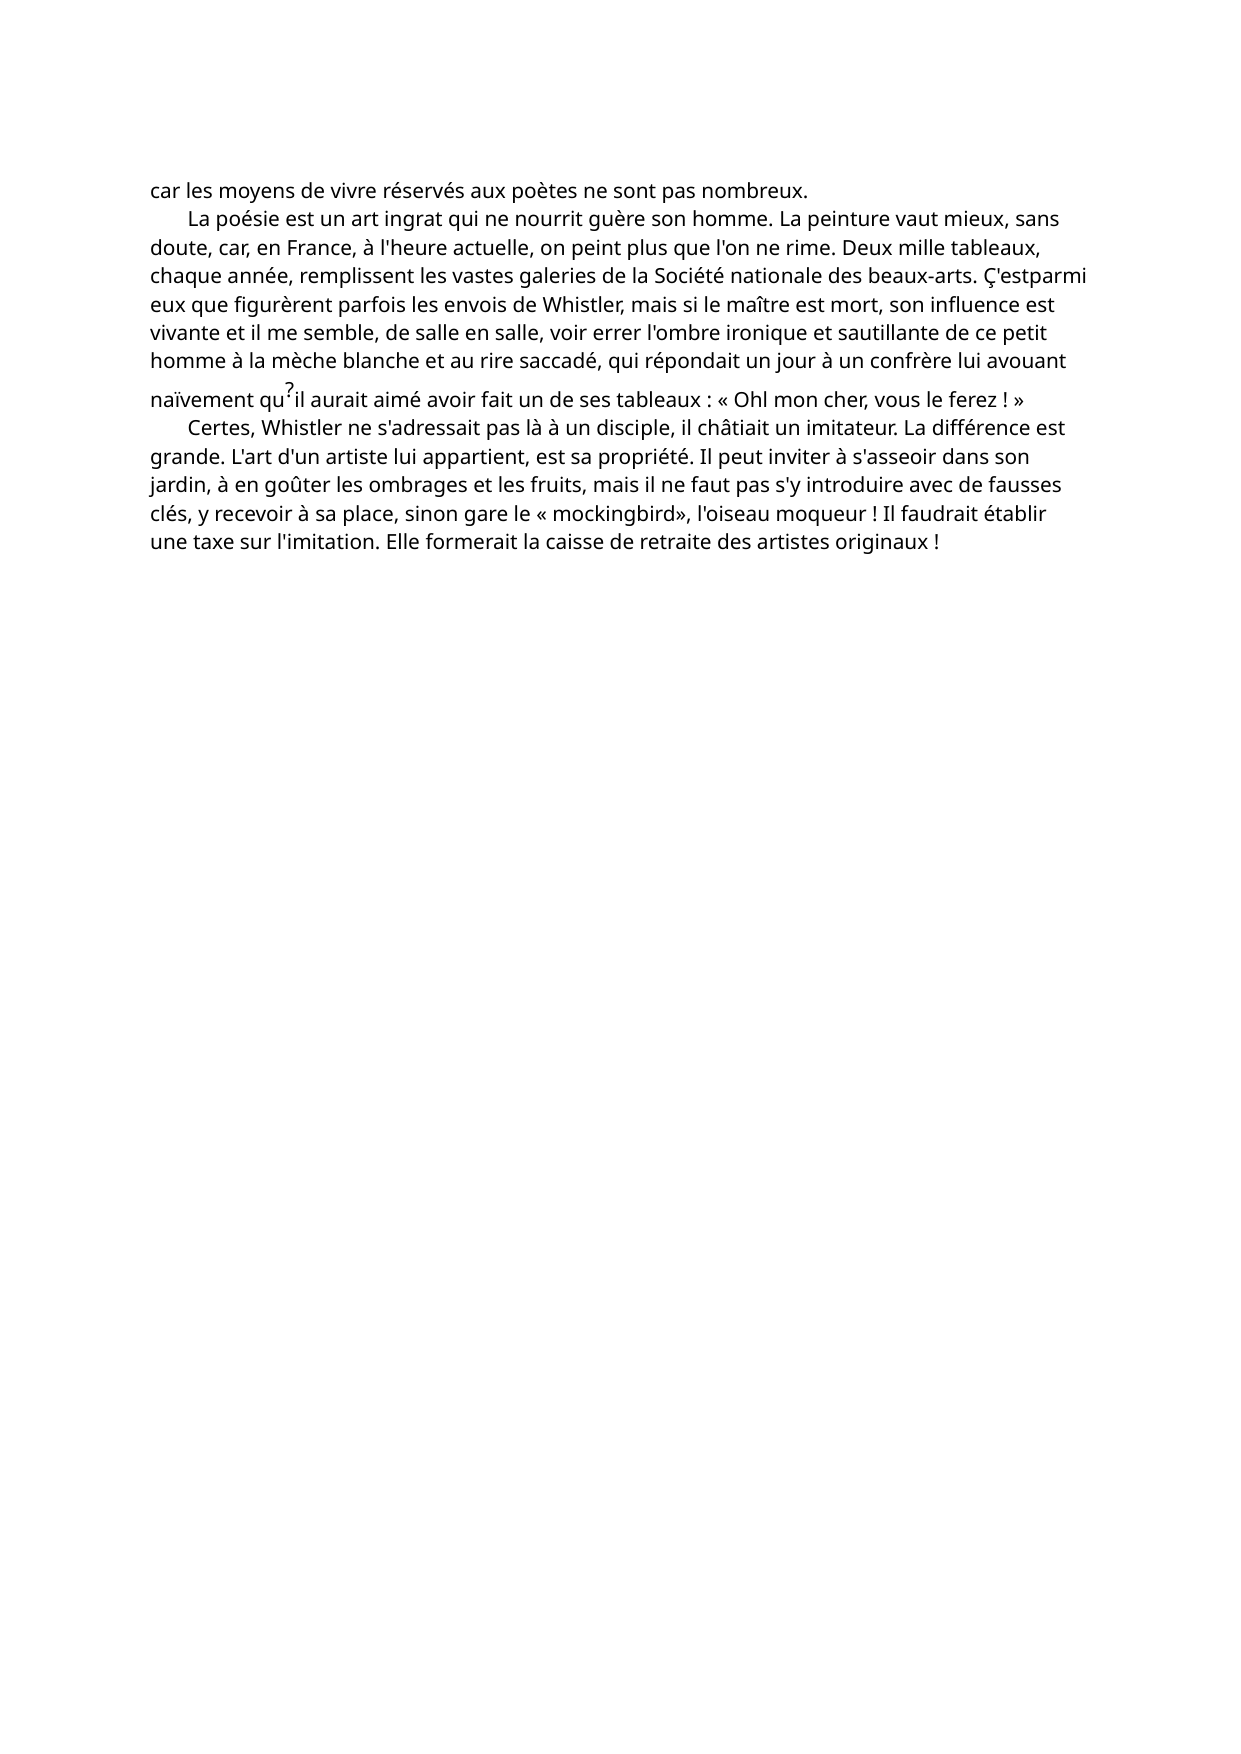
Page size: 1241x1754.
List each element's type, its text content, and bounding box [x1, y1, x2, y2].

text car les moyens de vivre réservés aux poètes ne sont pas nombreux. [150, 176, 1090, 204]
text La poésie est un art ingrat qui ne nourrit guère son homme. La peinture vaut mieux, sans doute, car, en France, à l'heure actuelle, on peint plus que l'on ne rime. Deux mille tableaux, chaque année, remplissent les vastes galeries de la Société natio­nale des beaux-arts. Ç'estparmi eux que figurèrent parfois les envois de Whistler, mais si le maître est mort, son influence est vivante et il me semble, de salle en salle, voir errer l'ombre ironique et sautillante de ce petit homme à la mèche blanche et au rire saccadé, qui répondait un jour à un confrère lui avouant naïvement qu?il aurait aimé avoir fait un de ses tableaux : « Ohl mon cher, vous le ferez ! » [150, 204, 1090, 413]
text Certes, Whistler ne s'adressait pas là à un disci­ple, il châtiait un imitateur. La différence est grande. L'art d'un artiste lui appartient, est sa propriété. Il peut inviter à s'asseoir dans son jardin, à en goûter les ombrages et les fruits, mais il ne faut pas s'y introduire avec de fausses clés, y recevoir à sa place, sinon gare le « mockingbird», l'oiseau moqueur ! Il faudrait établir une taxe sur l'imita­tion. Elle formerait la caisse de retraite des artis­tes originaux ! [150, 413, 1090, 556]
